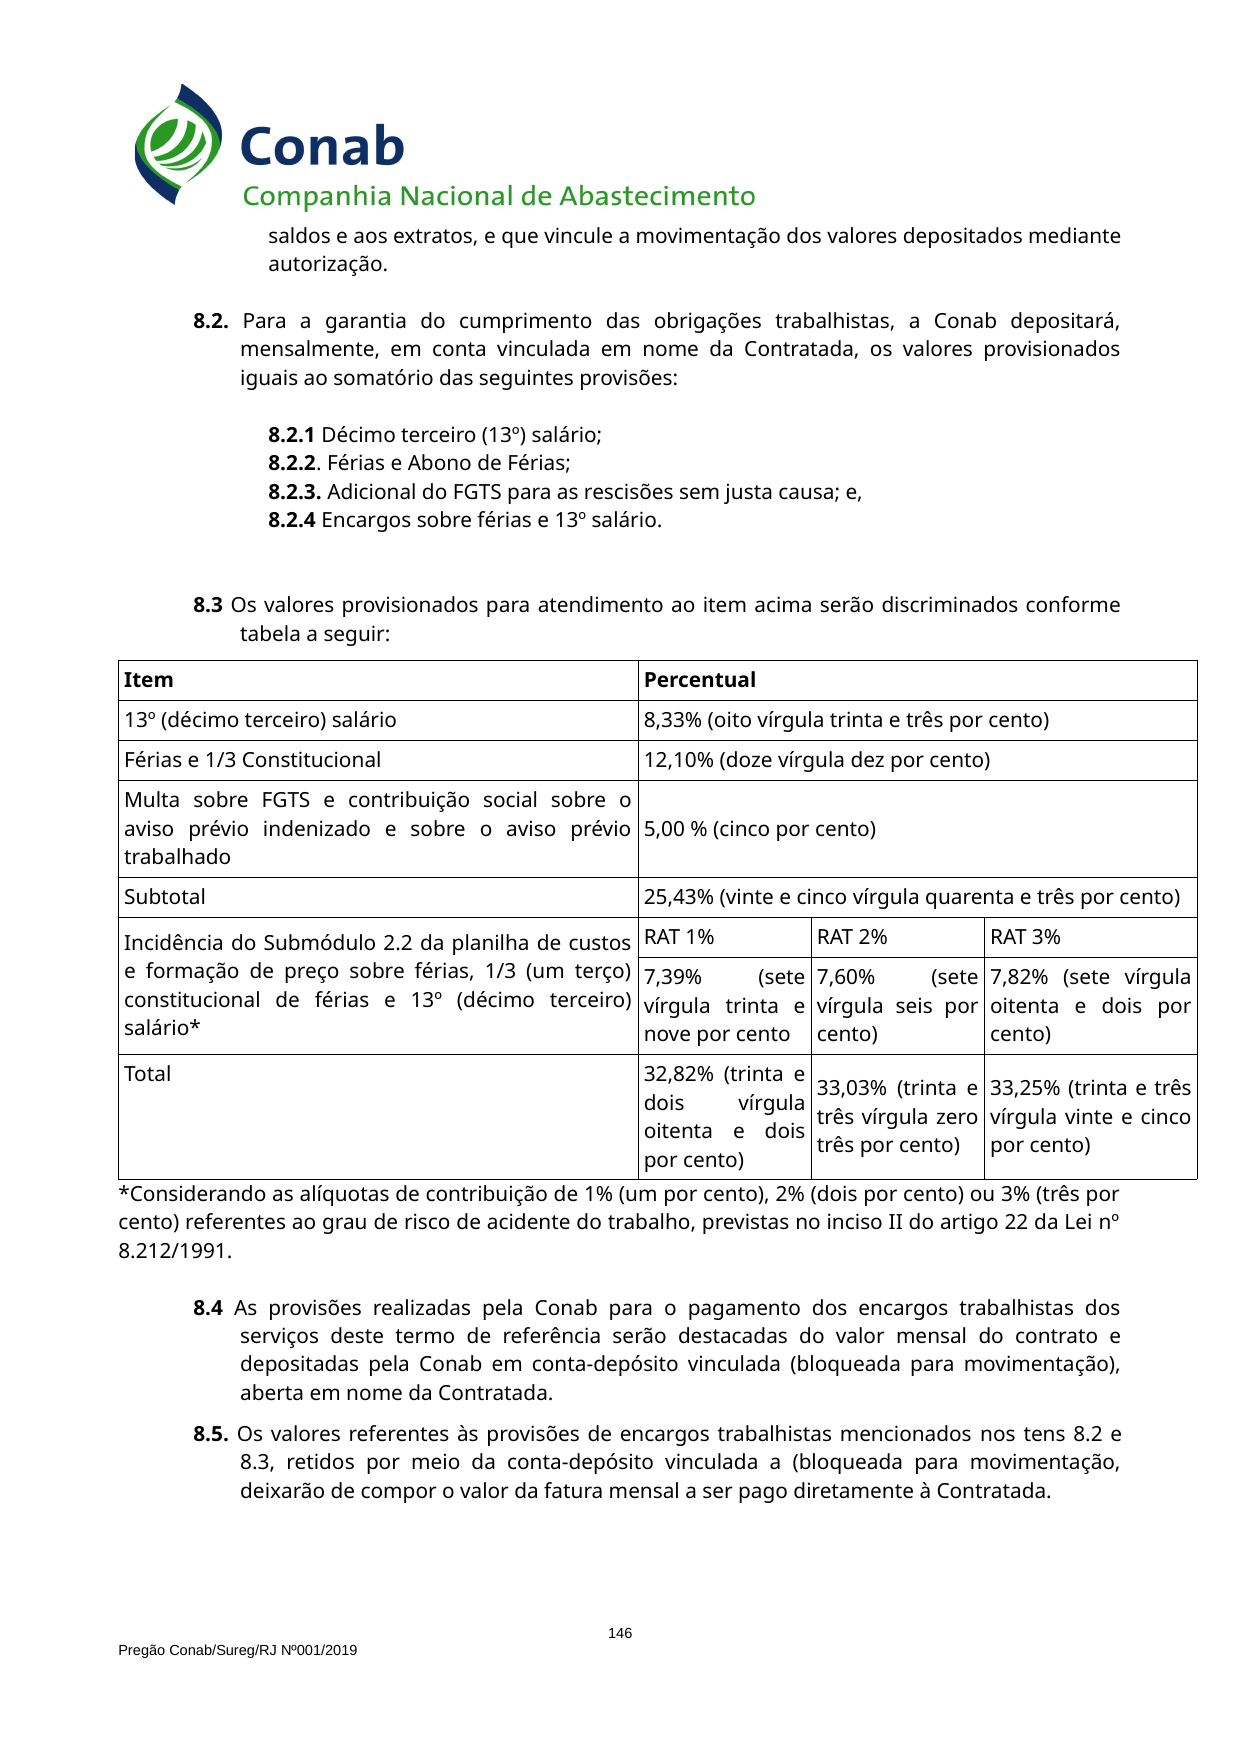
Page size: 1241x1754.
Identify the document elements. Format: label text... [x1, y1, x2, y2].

text *Considerando as alíquotas de contribuição de 1% (um por cento), 2% (dois por cento) ou 3% (três por cento) referentes ao grau de risco de acidente do trabalho, previstas no inciso II do artigo 22 da Lei nº 8.212/1991. [118, 1180, 1122, 1264]
table_cell RAT 3% [985, 918, 1197, 957]
table_cell RAT 1% [639, 918, 811, 957]
table_cell 13º (décimo terceiro) salário [119, 701, 638, 740]
text 8.3 Os valores provisionados para atendimento ao item acima serão discriminados conforme tabela a seguir: [193, 591, 1122, 647]
table_cell Incidência do Submódulo 2.2 da planilha de custos e formação de preço sobre férias, 1/3 (um terço) constitucional de férias e 13º (décimo terceiro) salário* [119, 918, 638, 1053]
table_cell Total [119, 1055, 638, 1179]
list 8.2.4 Encargos sobre férias e 13º salário. [231, 505, 1122, 534]
picture [134, 84, 755, 212]
table_cell 32,82% (trinta e dois vírgula oitenta e dois por cento) [639, 1055, 811, 1179]
table_cell 33,03% (trinta e três vírgula zero três por cento) [812, 1055, 984, 1179]
table_cell 5,00 % (cinco por cento) [639, 781, 1197, 877]
table_cell 7,39% (sete vírgula trinta e nove por cento [639, 958, 811, 1053]
table_cell 33,25% (trinta e três vírgula vinte e cinco por cento) [985, 1055, 1197, 1179]
list 8.2.1 Décimo terceiro (13º) salário; [231, 420, 1122, 448]
table_cell 7,60% (sete vírgula seis por cento) [812, 958, 984, 1053]
table_header Percentual [639, 661, 1197, 700]
table_cell RAT 2% [812, 918, 984, 957]
table_cell Multa sobre FGTS e contribuição social sobre o aviso prévio indenizado e sobre o aviso prévio trabalhado [119, 781, 638, 877]
table_header Item [119, 661, 638, 700]
text 8.5. Os valores referentes às provisões de encargos trabalhistas mencionados nos tens 8.2 e 8.3, retidos por meio da conta-depósito vinculada a (bloqueada para movimentação, deixarão de compor o valor da fatura mensal a ser pago diretamente à Contratada. [193, 1419, 1122, 1504]
table_cell Férias e 1/3 Constitucional [119, 741, 638, 780]
text 8.4 As provisões realizadas pela Conab para o pagamento dos encargos trabalhistas dos serviços deste termo de referência serão destacadas do valor mensal do contrato e depositadas pela Conab em conta-depósito vinculada (bloqueada para movimentação), aberta em nome da Contratada. [193, 1293, 1122, 1406]
text 8.2. Para a garantia do cumprimento das obrigações trabalhistas, a Conab depositará, mensalmente, em conta vinculada em nome da Contratada, os valores provisionados iguais ao somatório das seguintes provisões: [193, 306, 1122, 391]
table_cell 8,33% (oito vírgula trinta e três por cento) [639, 701, 1197, 740]
table_cell 25,43% (vinte e cinco vírgula quarenta e três por cento) [639, 878, 1197, 917]
list 8.2.2. Férias e Abono de Férias; [231, 448, 1122, 477]
table_cell 12,10% (doze vírgula dez por cento) [639, 741, 1197, 780]
list saldos e aos extratos, e que vincule a movimentação dos valores depositados mediante autorização. [231, 221, 1122, 278]
table_cell 7,82% (sete vírgula oitenta e dois por cento) [985, 958, 1197, 1053]
list 8.2.3. Adicional do FGTS para as rescisões sem justa causa; e, [231, 477, 1122, 505]
table_cell Subtotal [119, 878, 638, 917]
